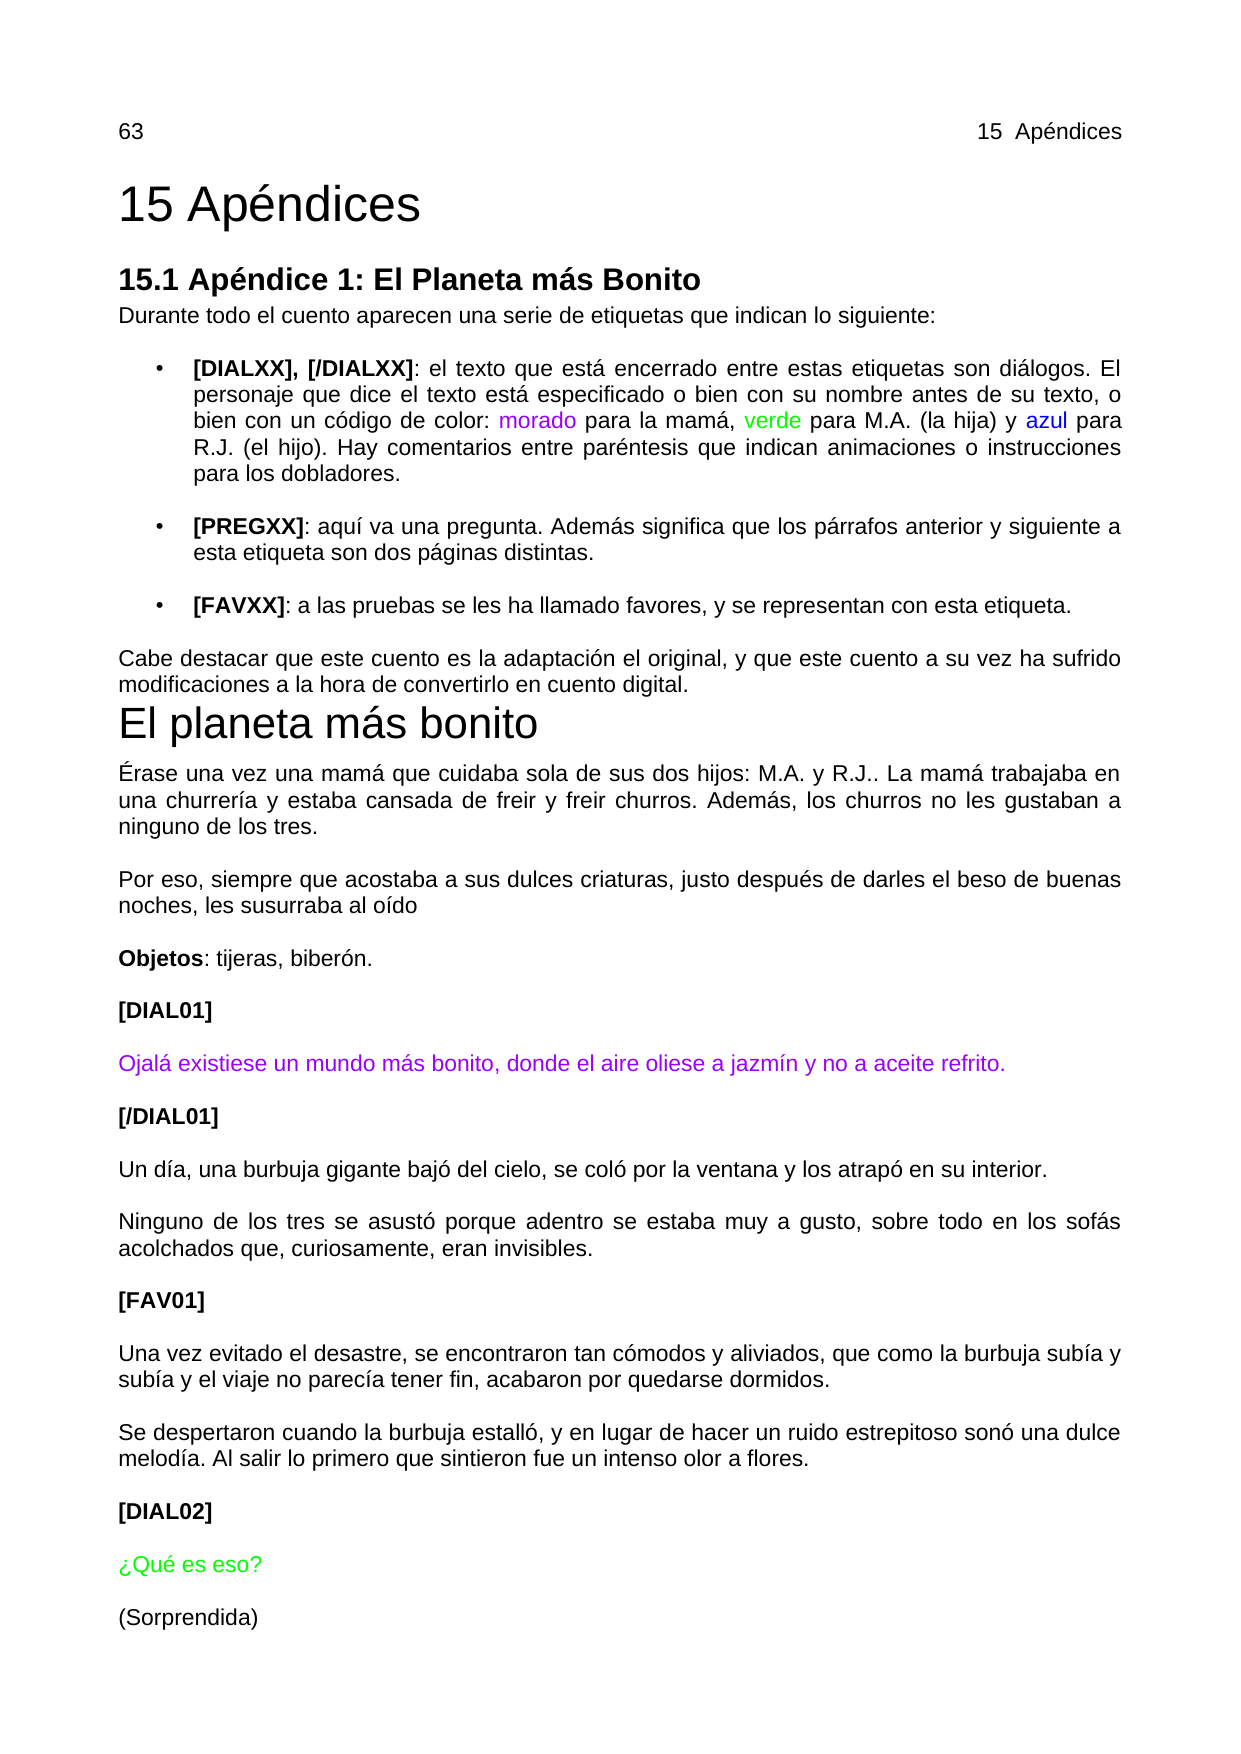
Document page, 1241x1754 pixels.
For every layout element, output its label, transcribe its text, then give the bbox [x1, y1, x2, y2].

list [PREGXX]: aquí va una pregunta. Además significa que los párrafos anterior y siguiente a esta etiqueta son dos páginas distintas. [156, 513, 1122, 566]
text [FAV01] [118, 1287, 1122, 1314]
list [FAVXX]: a las pruebas se les ha llamado favores, y se representan con esta etiqueta. [156, 592, 1122, 618]
text Ninguno de los tres se asustó porque adentro se estaba muy a gusto, sobre todo en los sofás acolchados que, curiosamente, eran invisibles. [118, 1208, 1122, 1261]
text Una vez evitado el desastre, se encontraron tan cómodos y aliviados, que como la burbuja subía y subía y el viaje no parecía tener fin, acabaron por quedarse dormidos. [118, 1340, 1122, 1393]
text Ojalá existiese un mundo más bonito, donde el aire oliese a jazmín y no a aceite refrito. [118, 1050, 1122, 1076]
text Un día, una burbuja gigante bajó del cielo, se coló por la ventana y los atrapó en su interior. [118, 1156, 1122, 1182]
text Érase una vez una mamá que cuidaba sola de sus dos hijos: M.A. y R.J.. La mamá trabajaba en una churrería y estaba cansada de freir y freir churros. Además, los churros no les gustaban a ninguno de los tres. [118, 760, 1122, 839]
text El planeta más bonito [118, 697, 1122, 748]
text (Sorprendida) [118, 1603, 1122, 1630]
subtitle Apéndices [118, 174, 1122, 231]
text [DIAL02] [118, 1498, 1122, 1524]
subtitle Apéndice 1: El Planeta más Bonito [118, 261, 1122, 297]
text Se despertaron cuando la burbuja estalló, y en lugar de hacer un ruido estrepitoso sonó una dulce melodía. Al salir lo primero que sintieron fue un intenso olor a flores. [118, 1419, 1122, 1472]
text Objetos: tijeras, biberón. [118, 945, 1122, 971]
list [DIALXX], [/DIALXX]: el texto que está encerrado entre estas etiquetas son diálogos. El personaje que dice el texto está especificado o bien con su nombre antes de su texto, o bien con un código de color: morado para la mamá, verde para M.A. (la hija) y azul para R.J. (el hijo). Hay comentarios entre paréntesis que indican animaciones o instrucciones para los dobladores. [156, 355, 1122, 487]
text Por eso, siempre que acostaba a sus dulces criaturas, justo después de darles el beso de buenas noches, les susurraba al oído [118, 866, 1122, 918]
text [/DIAL01] [118, 1103, 1122, 1129]
text ¿Qué es eso? [118, 1551, 1122, 1577]
text Cabe destacar que este cuento es la adaptación el original, y que este cuento a su vez ha sufrido modificaciones a la hora de convertirlo en cuento digital. [118, 645, 1122, 697]
text Durante todo el cuento aparecen una serie de etiquetas que indican lo siguiente: [118, 302, 1122, 328]
text [DIAL01] [118, 997, 1122, 1024]
